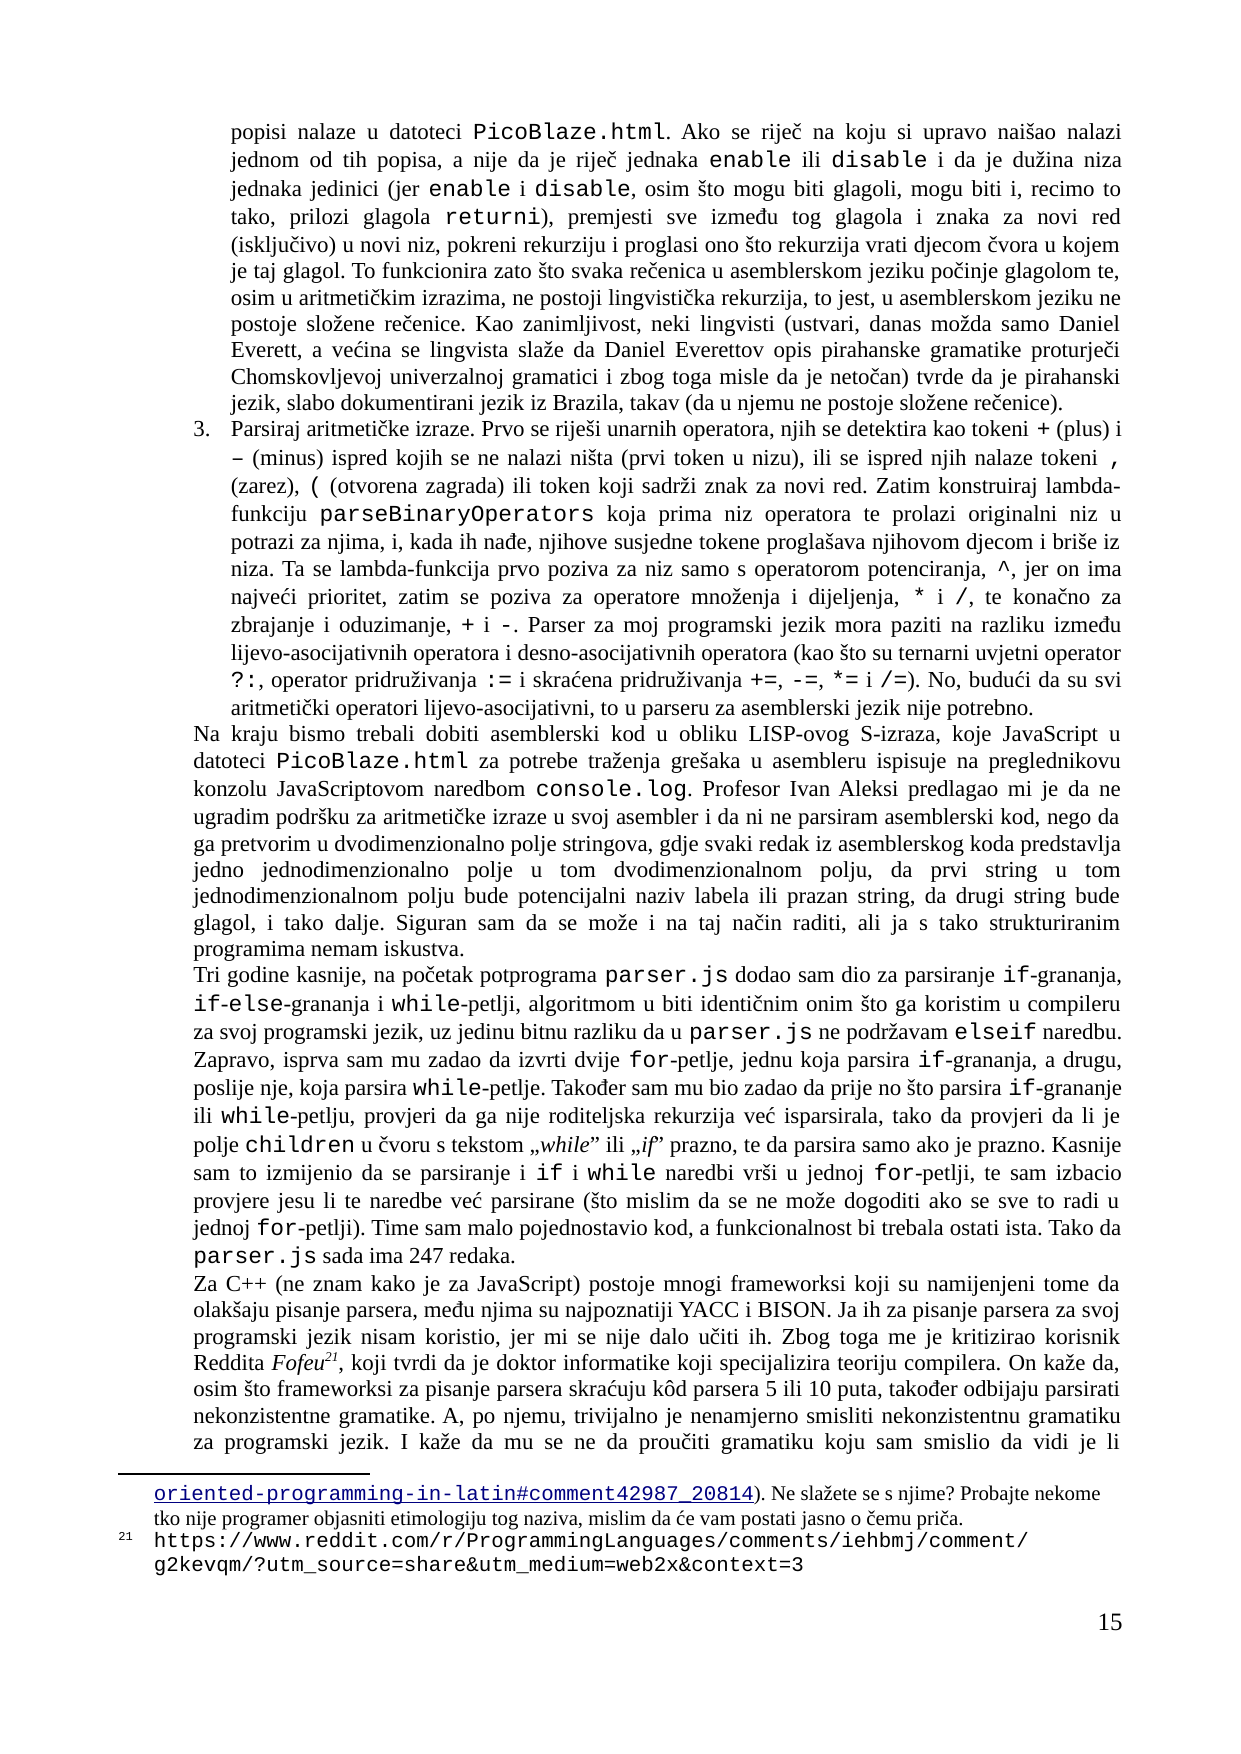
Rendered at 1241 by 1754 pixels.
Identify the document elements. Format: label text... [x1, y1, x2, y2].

list popisi nalaze u datoteci PicoBlaze.html. Ako se riječ na koju si upravo naišao nalazi jednom od tih popisa, a nije da je riječ jednaka enable ili disable i da je dužina niza jednaka jedinici (jer enable i disable, osim što mogu biti glagoli, mogu biti i, recimo to tako, prilozi glagola returni), premjesti sve između tog glagola i znaka za novi red (isključivo) u novi niz, pokreni rekurziju i proglasi ono što rekurzija vrati djecom čvora u kojem je taj glagol. To funkcionira zato što svaka rečenica u asemblerskom jeziku počinje glagolom te, osim u aritmetičkim izrazima, ne postoji lingvistička rekurzija, to jest, u asemblerskom jeziku ne postoje složene rečenice. Kao zanimljivost, neki lingvisti (ustvari, danas možda samo Daniel Everett, a većina se lingvista slaže da Daniel Everettov opis pirahanske gramatike proturječi Chomskovljevoj univerzalnoj gramatici i zbog toga misle da je netočan) tvrde da je pirahanski jezik, slabo dokumentirani jezik iz Brazila, takav (da u njemu ne postoje složene rečenice). [193, 118, 1122, 416]
text Tri godine kasnije, na početak potprograma parser.js dodao sam dio za parsiranje if-grananja, if-else-grananja i while-petlji, algoritmom u biti identičnim onim što ga koristim u compileru za svoj programski jezik, uz jedinu bitnu razliku da u parser.js ne podržavam elseif naredbu. Zapravo, isprva sam mu zadao da izvrti dvije for-petlje, jednu koja parsira if-grananja, a drugu, poslije nje, koja parsira while-petlje. Također sam mu bio zadao da prije no što parsira if-grananje ili while-petlju, provjeri da ga nije roditeljska rekurzija već isparsirala, tako da provjeri da li je polje children u čvoru s tekstom „while” ili „if” prazno, te da parsira samo ako je prazno. Kasnije sam to izmijenio da se parsiranje i if i while naredbi vrši u jednoj for-petlji, te sam izbacio provjere jesu li te naredbe već parsirane (što mislim da se ne može dogoditi ako se sve to radi u jednoj for-petlji). Time sam malo pojednostavio kod, a funkcionalnost bi trebala ostati ista. Tako da parser.js sada ima 247 redaka. [193, 961, 1122, 1270]
list Parsiraj aritmetičke izraze. Prvo se riješi unarnih operatora, njih se detektira kao tokeni + (plus) i – (minus) ispred kojih se ne nalazi ništa (prvi token u nizu), ili se ispred njih nalaze tokeni , (zarez), ( (otvorena zagrada) ili token koji sadrži znak za novi red. Zatim konstruiraj lambda-funkciju parseBinaryOperators koja prima niz operatora te prolazi originalni niz u potrazi za njima, i, kada ih nađe, njihove susjedne tokene proglašava njihovom djecom i briše iz niza. Ta se lambda-funkcija prvo poziva za niz samo s operatorom potenciranja, ^, jer on ima najveći prioritet, zatim se poziva za operatore množenja i dijeljenja, * i /, te konačno za zbrajanje i oduzimanje, + i -. Parser za moj programski jezik mora paziti na razliku između lijevo-asocijativnih operatora i desno-asocijativnih operatora (kao što su ternarni uvjetni operator ?:, operator pridruživanja := i skraćena pridruživanja +=, -=, *= i /=). No, budući da su svi aritmetički operatori lijevo-asocijativni, to u parseru za asemblerski jezik nije potrebno. [193, 416, 1122, 720]
text https://www.reddit.com/r/ProgrammingLanguages/comments/iehbmj/comment/g2kevqm/?utm_source=share&utm_medium=web2x&context=3 [118, 1530, 1122, 1578]
text Za C++ (ne znam kako je za JavaScript) postoje mnogi frameworksi koji su namijenjeni tome da olakšaju pisanje parsera, među njima su najpoznatiji YACC i BISON. Ja ih za pisanje parsera za svoj programski jezik nisam koristio, jer mi se nije dalo učiti ih. Zbog toga me je kritizirao korisnik Reddita Fofeu, koji tvrdi da je doktor informatike koji specijalizira teoriju compilera. On kaže da, osim što frameworksi za pisanje parsera skraćuju kôd parsera 5 ili 10 puta, također odbijaju parsirati nekonzistentne gramatike. A, po njemu, trivijalno je nenamjerno smisliti nekonzistentnu gramatiku za programski jezik. I kaže da mu se ne da proučiti gramatiku koju sam smislio da vidi je li [193, 1270, 1122, 1454]
list oriented-programming-in-latin#comment42987_20814). Ne slažete se s njime? Probajte nekome tko nije programer objasniti etimologiju tog naziva, mislim da će vam postati jasno o čemu priča. [118, 1481, 1122, 1530]
text Na kraju bismo trebali dobiti asemblerski kod u obliku LISP-ovog S-izraza, koje JavaScript u datoteci PicoBlaze.html za potrebe traženja grešaka u asembleru ispisuje na preglednikovu konzolu JavaScriptovom naredbom console.log. Profesor Ivan Aleksi predlagao mi je da ne ugradim podršku za aritmetičke izraze u svoj asembler i da ni ne parsiram asemblerski kod, nego da ga pretvorim u dvodimenzionalno polje stringova, gdje svaki redak iz asemblerskog koda predstavlja jedno jednodimenzionalno polje u tom dvodimenzionalnom polju, da prvi string u tom jednodimenzionalnom polju bude potencijalni naziv labela ili prazan string, da drugi string bude glagol, i tako dalje. Siguran sam da se može i na taj način raditi, ali ja s tako strukturiranim programima nemam iskustva. [193, 720, 1122, 961]
